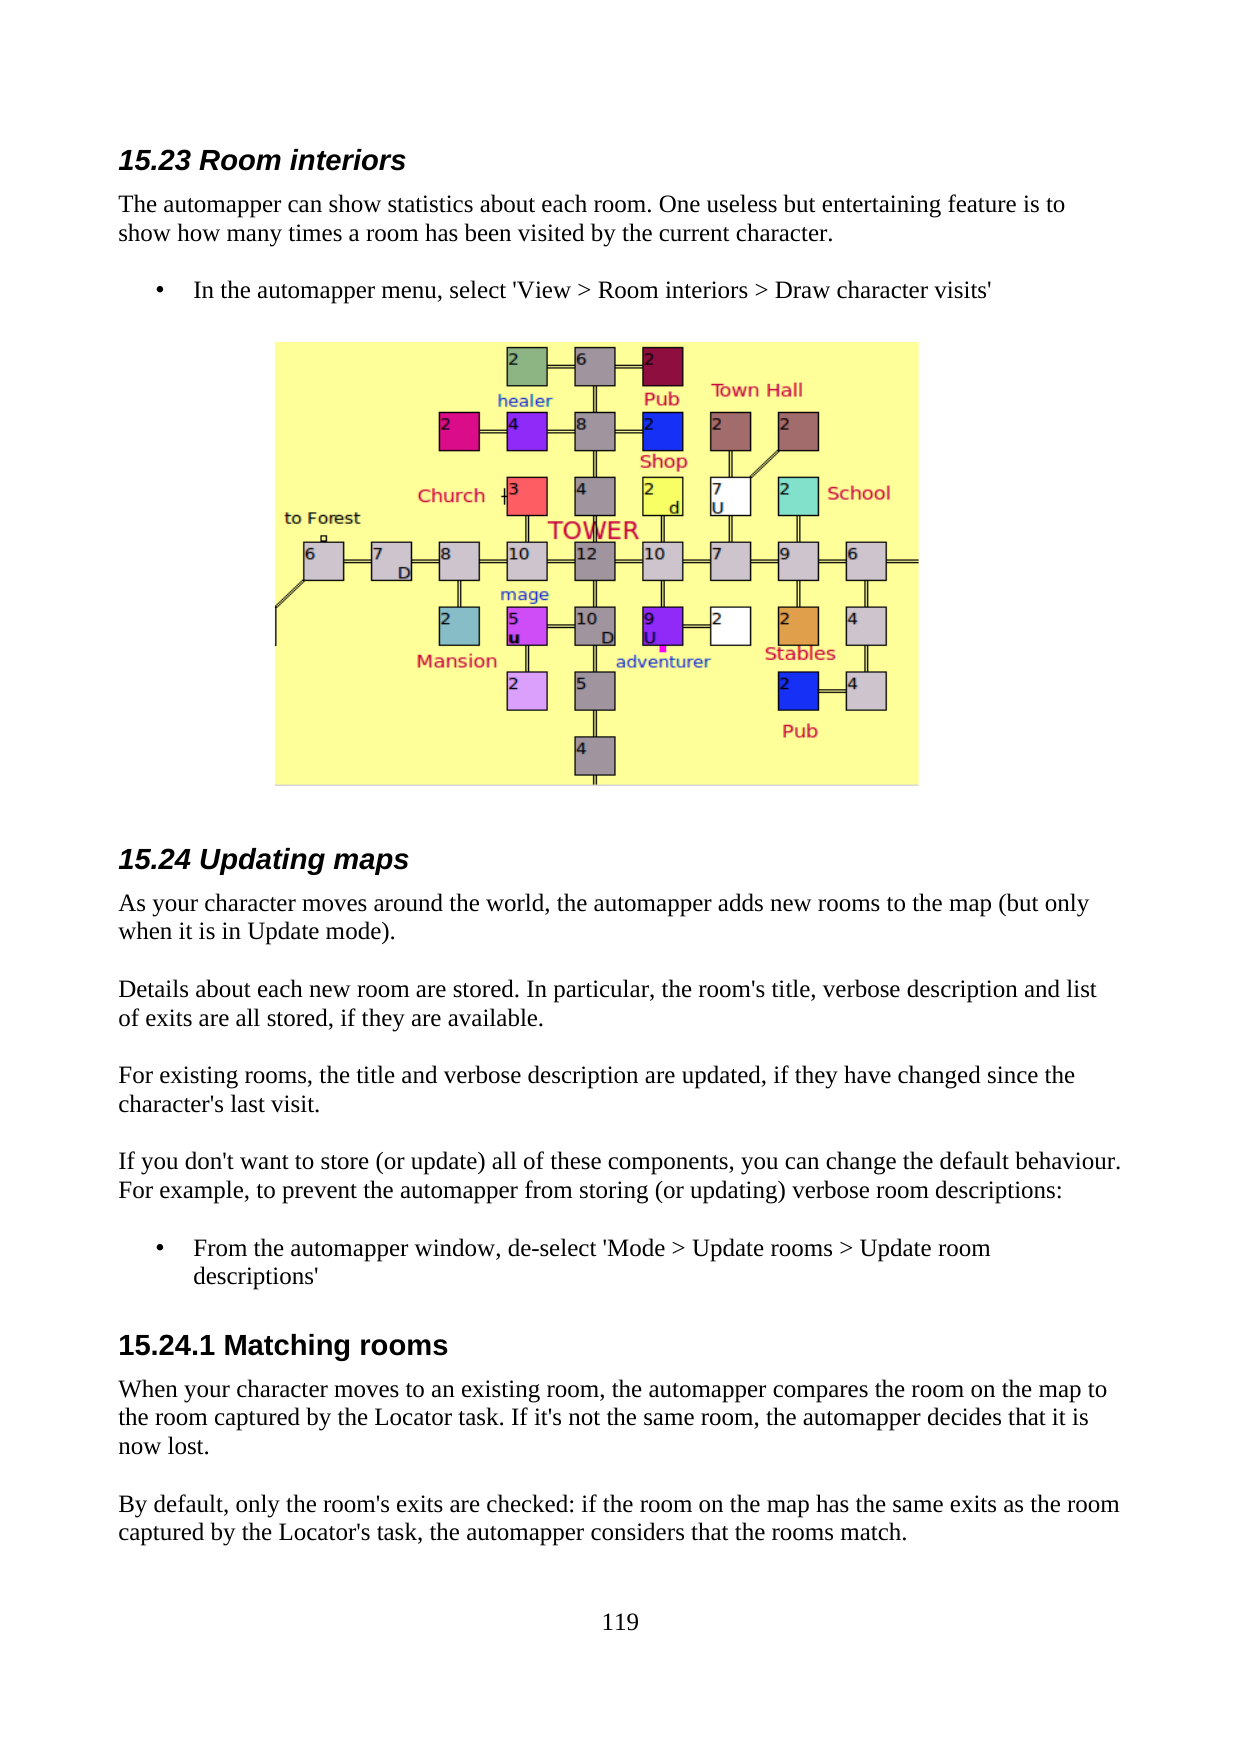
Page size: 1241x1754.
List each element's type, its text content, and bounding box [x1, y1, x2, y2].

picture [274, 342, 919, 786]
subtitle 15.24 Updating maps [118, 842, 1122, 875]
text If you don't want to store (or update) all of these components, you can change the default behaviour. For example, to prevent the automapper from storing (or updating) verbose room descriptions: [118, 1146, 1122, 1204]
text The automapper can show statistics about each room. One useless but entertaining feature is to show how many times a room has been visited by the current character. [118, 189, 1122, 247]
text For existing rooms, the title and verbose description are updated, if they have changed since the character's last visit. [118, 1060, 1122, 1118]
list In the automapper menu, select 'View > Room interiors > Draw character visits' [156, 275, 1122, 304]
text Details about each new room are stored. In particular, the room's title, verbose description and list of exits are all stored, if they are available. [118, 974, 1122, 1031]
text As your character moves around the world, the automapper adds new rooms to the map (but only when it is in Update mode). [118, 888, 1122, 945]
text When your character moves to an existing room, the automapper compares the room on the map to the room captured by the Locator task. If it's not the same room, the automapper decides that it is now lost. [118, 1374, 1122, 1460]
subtitle 15.23 Room interiors [118, 143, 1122, 177]
text By default, only the room's exits are checked: if the room on the map has the same exits as the room captured by the Locator's task, the automapper considers that the rooms match. [118, 1489, 1122, 1546]
subtitle 15.24.1 Matching rooms [118, 1328, 1122, 1361]
list From the automapper window, de-select 'Mode > Update rooms > Update room descriptions' [156, 1233, 1122, 1290]
